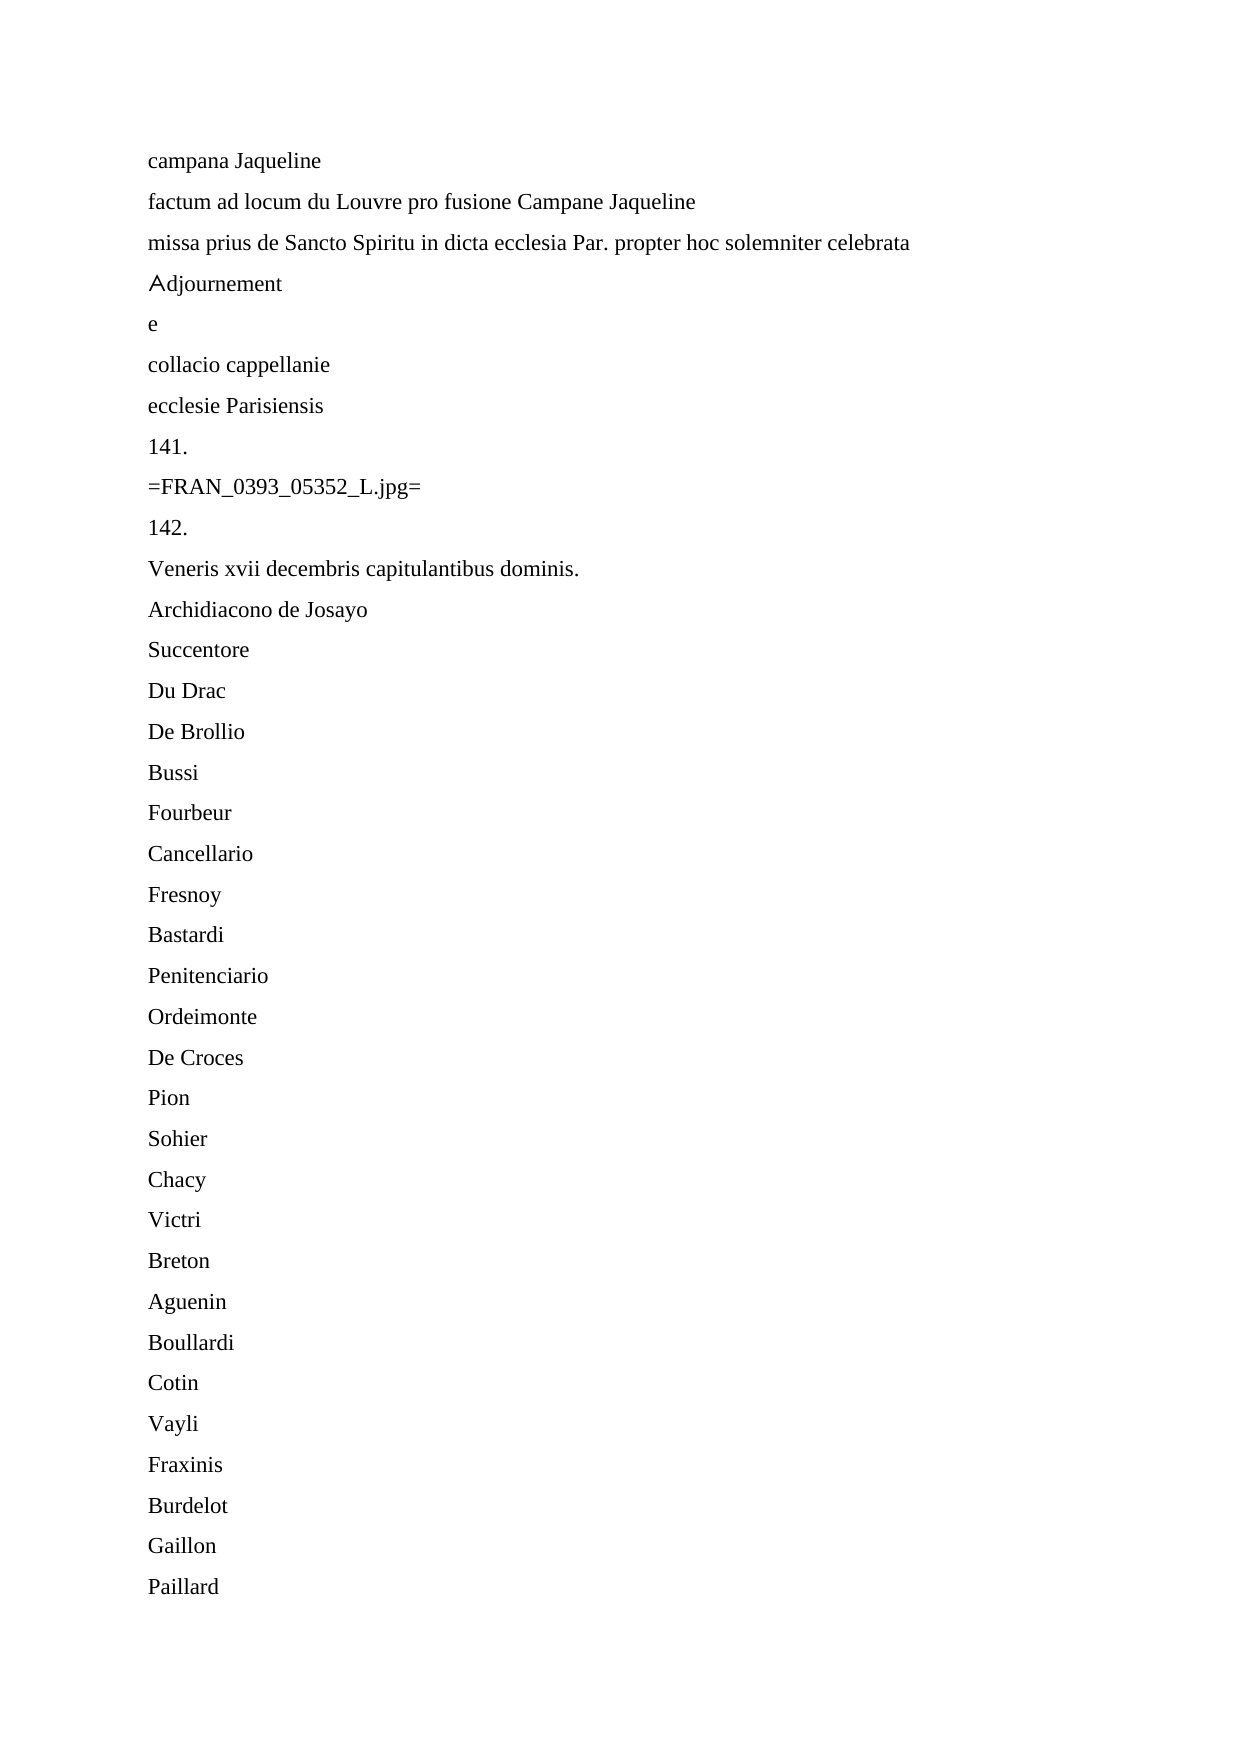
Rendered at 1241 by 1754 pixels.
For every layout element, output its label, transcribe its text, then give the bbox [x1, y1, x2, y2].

text 142. [148, 514, 1093, 541]
text e [148, 311, 1093, 337]
text Bussi [148, 758, 1093, 785]
text missa prius de Sancto Spiritu in dicta ecclesia Par. propter hoc solemniter celebrata [148, 229, 1093, 255]
text De Croces [148, 1044, 1093, 1070]
text Fourbeur [148, 799, 1093, 826]
text Paillard [148, 1573, 1093, 1599]
text ecclesie Parisiensis [148, 392, 1093, 418]
text Sohier [148, 1125, 1093, 1151]
text Aguenin [148, 1288, 1093, 1314]
text Cotin [148, 1369, 1093, 1396]
text Burdelot [148, 1492, 1093, 1518]
text Ordeimonte [148, 1003, 1093, 1029]
text factum ad locum du Louvre pro fusione Campane Jaqueline [148, 188, 1093, 215]
text ᗅdjournement [148, 270, 1093, 296]
text Penitenciario [148, 962, 1093, 988]
text Chacy [148, 1166, 1093, 1192]
text Bastardi [148, 921, 1093, 948]
text Fraxinis [148, 1451, 1093, 1477]
text Pion [148, 1084, 1093, 1111]
text campana Jaqueline [148, 148, 1093, 174]
text Boullardi [148, 1329, 1093, 1355]
text Vayli [148, 1410, 1093, 1437]
text Gaillon [148, 1532, 1093, 1559]
text Cancellario [148, 840, 1093, 866]
text Victri [148, 1207, 1093, 1233]
text De Brollio [148, 718, 1093, 744]
text collacio cappellanie [148, 351, 1093, 378]
text 141. [148, 433, 1093, 459]
text Veneris xvii decembris capitulantibus dominis. [148, 555, 1093, 581]
text Fresnoy [148, 881, 1093, 907]
text Archidiacono de Josayo [148, 596, 1093, 622]
text Du Drac [148, 677, 1093, 703]
text =FRAN_0393_05352_L.jpg= [148, 473, 1093, 500]
text Succentore [148, 636, 1093, 663]
text Breton [148, 1247, 1093, 1274]
